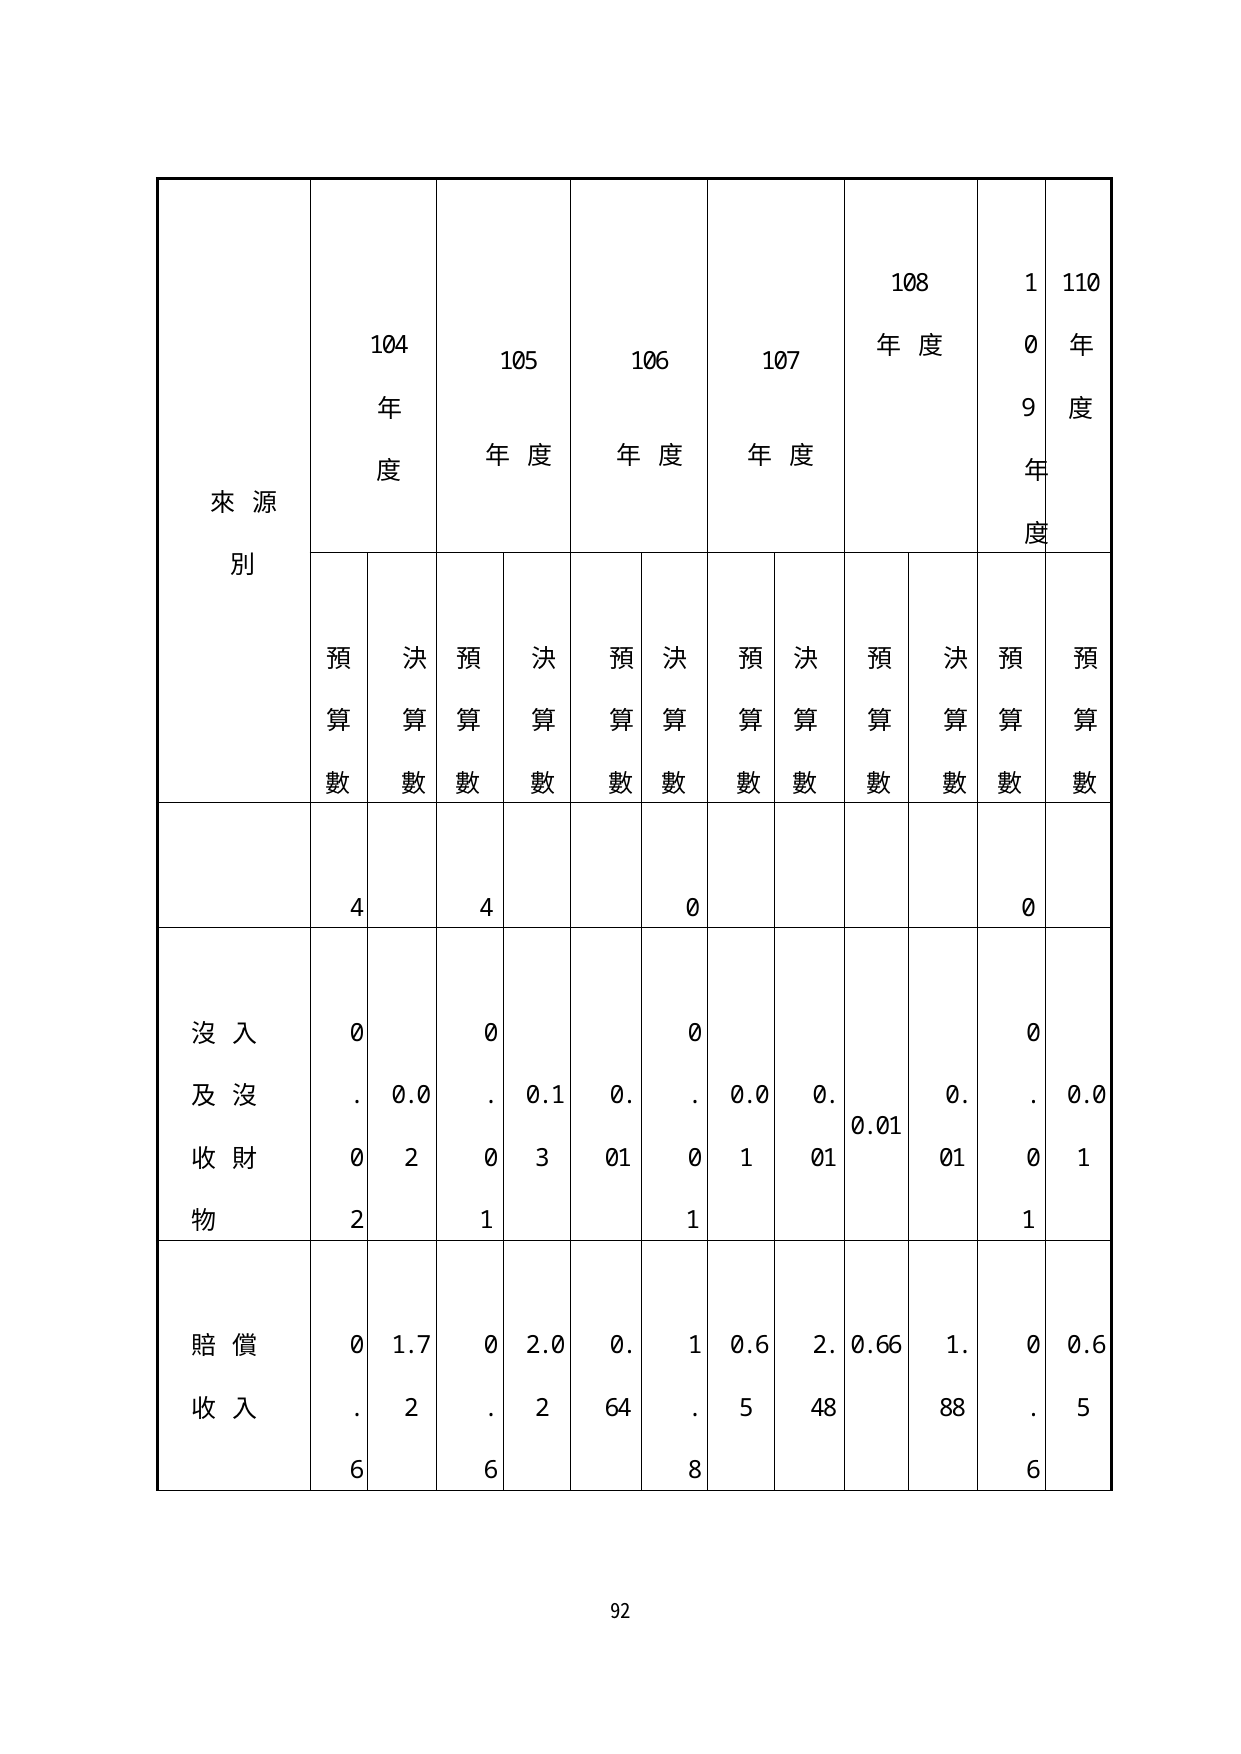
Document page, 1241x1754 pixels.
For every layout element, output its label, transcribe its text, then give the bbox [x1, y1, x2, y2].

table_cell 0.01 [708, 928, 774, 1240]
table_cell 0.01 [642, 928, 707, 1240]
table_cell 0.02 [368, 928, 436, 1240]
table_cell 0.01 [845, 928, 908, 1240]
table_cell 0.65 [708, 1241, 774, 1490]
table_cell 0.01 [978, 928, 1045, 1240]
table_cell [845, 803, 908, 927]
table_cell 決算數 [642, 553, 707, 802]
table_cell [1046, 803, 1110, 927]
table_cell 0.6 [978, 1241, 1045, 1490]
table_cell 預算數 [978, 553, 1045, 802]
table_cell 4 [311, 803, 367, 927]
table_cell 1.88 [909, 1241, 977, 1490]
table_cell 0.01 [1046, 928, 1110, 1240]
table_cell 0.01 [571, 928, 641, 1240]
table_cell 0 [978, 803, 1045, 927]
table_cell 決算數 [368, 553, 436, 802]
table_cell 2.48 [775, 1241, 844, 1490]
table_header 來源別 [159, 180, 310, 802]
table_cell 0.01 [437, 928, 503, 1240]
table_cell 0.01 [909, 928, 977, 1240]
table_cell 0.65 [1046, 1241, 1110, 1490]
table_cell [909, 803, 977, 927]
table_cell 0.01 [775, 928, 844, 1240]
table_cell [775, 803, 844, 927]
table_cell 決算數 [775, 553, 844, 802]
table_header 108 年度 [845, 180, 977, 552]
table_cell [368, 803, 436, 927]
table_cell [504, 803, 570, 927]
table_cell 0.6 [437, 1241, 503, 1490]
table_cell 預算數 [845, 553, 908, 802]
table_cell 0.02 [311, 928, 367, 1240]
table_cell 0.6 [311, 1241, 367, 1490]
table_cell 賠償收入 [159, 1241, 310, 1490]
table_header 104 年度 [311, 180, 436, 552]
table_cell [159, 803, 310, 927]
table_cell [571, 803, 641, 927]
table_cell 1.8 [642, 1241, 707, 1490]
table_cell 0 [642, 803, 707, 927]
table_cell 1.72 [368, 1241, 436, 1490]
table_cell 預算數 [571, 553, 641, 802]
table_cell 沒入及沒收財物 [159, 928, 310, 1240]
table_header 105 年度 [437, 180, 570, 552]
table_cell [708, 803, 774, 927]
table_cell 2.02 [504, 1241, 570, 1490]
table_cell 0.64 [571, 1241, 641, 1490]
table_cell 預算數 [1046, 553, 1110, 802]
table_cell 決算數 [909, 553, 977, 802]
table_header 109 年度 [978, 180, 1045, 552]
table_cell 預算數 [708, 553, 774, 802]
table_cell 預算數 [437, 553, 503, 802]
table_cell 預算數 [311, 553, 367, 802]
table_header 110 年度 [1046, 180, 1110, 552]
table_cell 決算數 [504, 553, 570, 802]
table_cell 0.13 [504, 928, 570, 1240]
table_header 107 年度 [708, 180, 844, 552]
table_header 106 年度 [571, 180, 707, 552]
table_cell 4 [437, 803, 503, 927]
table_cell 0.66 [845, 1241, 908, 1490]
